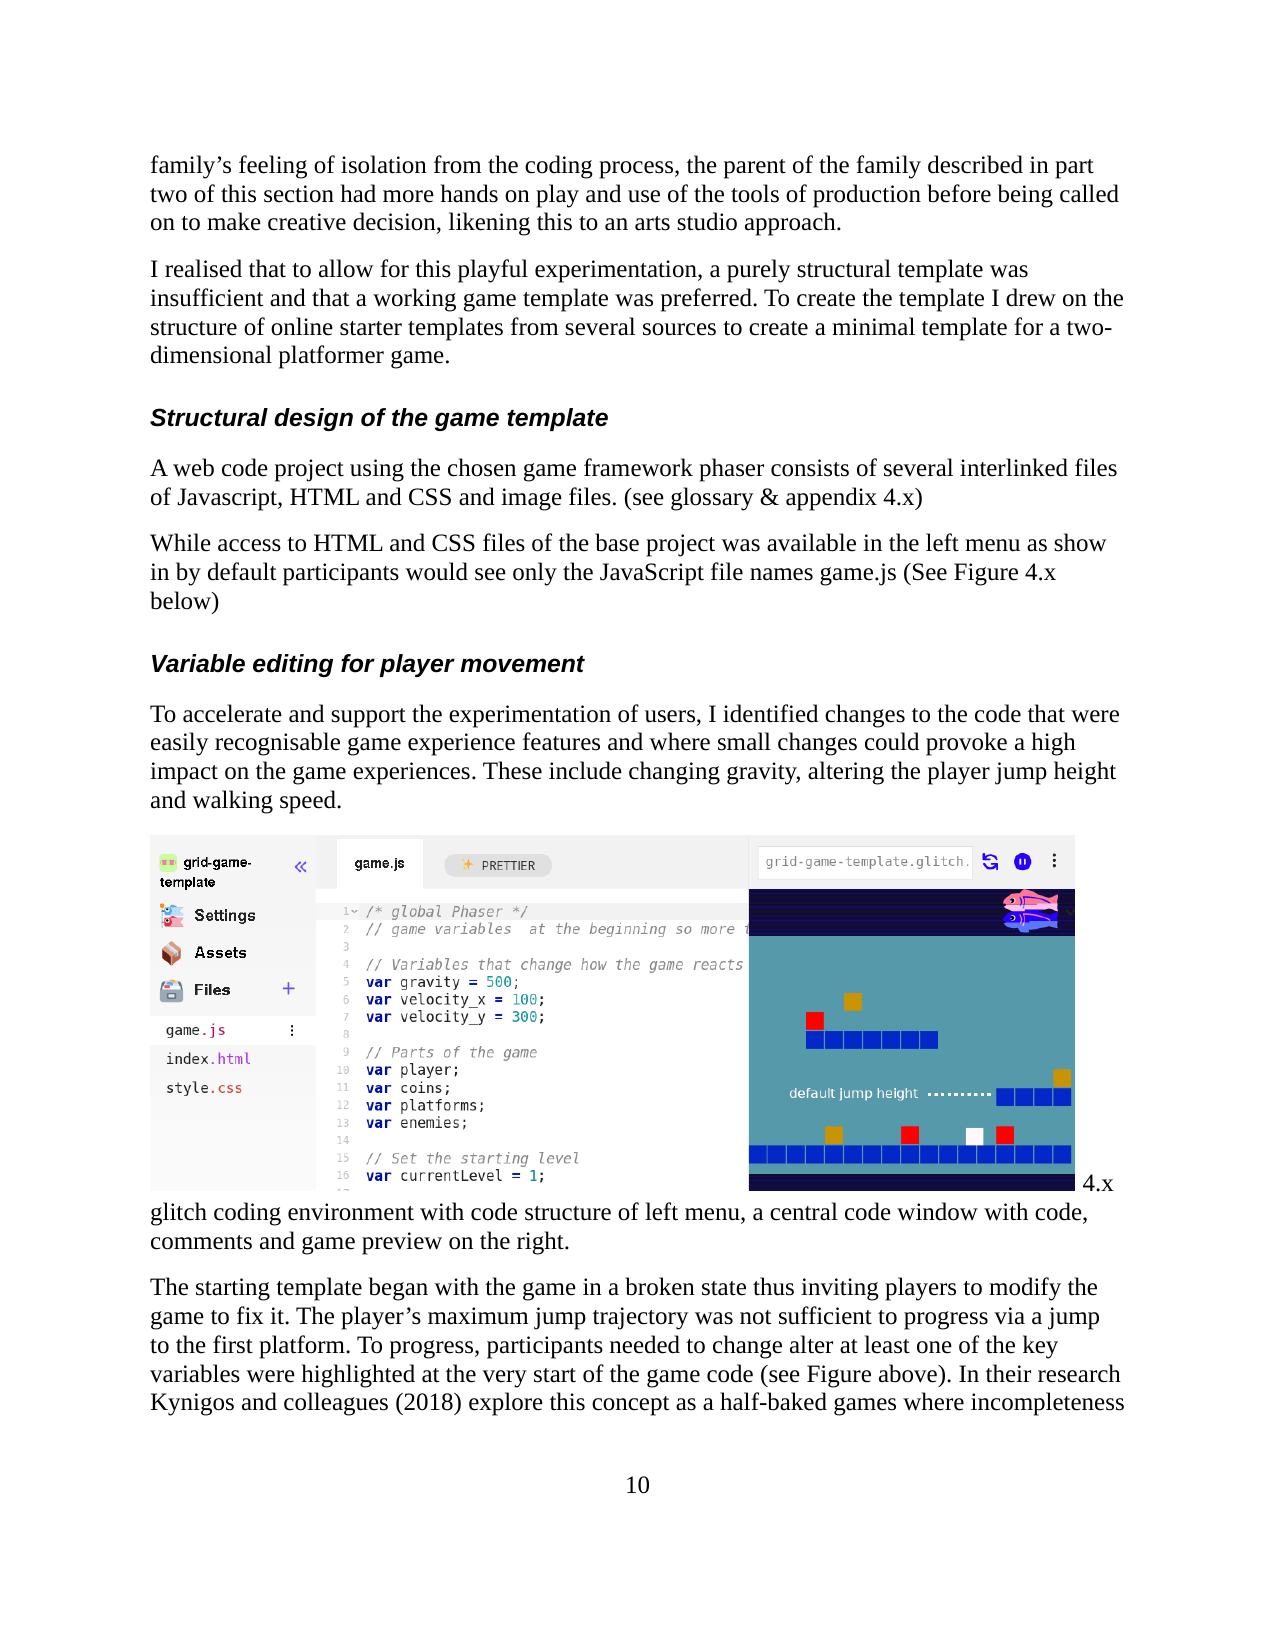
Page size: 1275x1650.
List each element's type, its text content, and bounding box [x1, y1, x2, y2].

text I realised that to allow for this playful experimentation, a purely structural template was insufficient and that a working game template was preferred. To create the template I drew on the structure of online starter templates from several sources to create a minimal template for a two-dimensional platformer game. [150, 254, 1125, 369]
subtitle Structural design of the game template [150, 403, 1125, 432]
picture [150, 831, 1077, 1192]
text To accelerate and support the experimentation of users, I identified changes to the code that were easily recognisable game experience features and where small changes could provoke a high impact on the game experiences. These include changing gravity, altering the player jump height and walking speed. [150, 699, 1125, 814]
text The starting template began with the game in a broken state thus inviting players to modify the game to fix it. The player’s maximum jump trajectory was not sufficient to progress via a jump to the first platform. To progress, participants needed to change alter at least one of the key variables were highlighted at the very start of the game code (see Figure above). In their research Kynigos and colleagues (2018) explore this concept as a half-baked games where incompleteness [150, 1272, 1125, 1416]
text While access to HTML and CSS files of the base project was available in the left menu as show in by default participants would see only the JavaScript file names game.js (See Figure 4.x below) [150, 528, 1125, 615]
text 4.x glitch coding environment with code structure of left menu, a central code window with code, comments and game preview on the right. [150, 1192, 1125, 1254]
text A web code project using the chosen game framework phaser consists of several interlinked files of Javascript, HTML and CSS and image files. (see glossary & appendix 4.x) [150, 453, 1125, 511]
text family’s feeling of isolation from the coding process, the parent of the family described in part two of this section had more hands on play and use of the tools of production before being called on to make creative decision, likening this to an arts studio approach. [150, 150, 1125, 236]
subtitle Variable editing for player movement [150, 649, 1125, 677]
